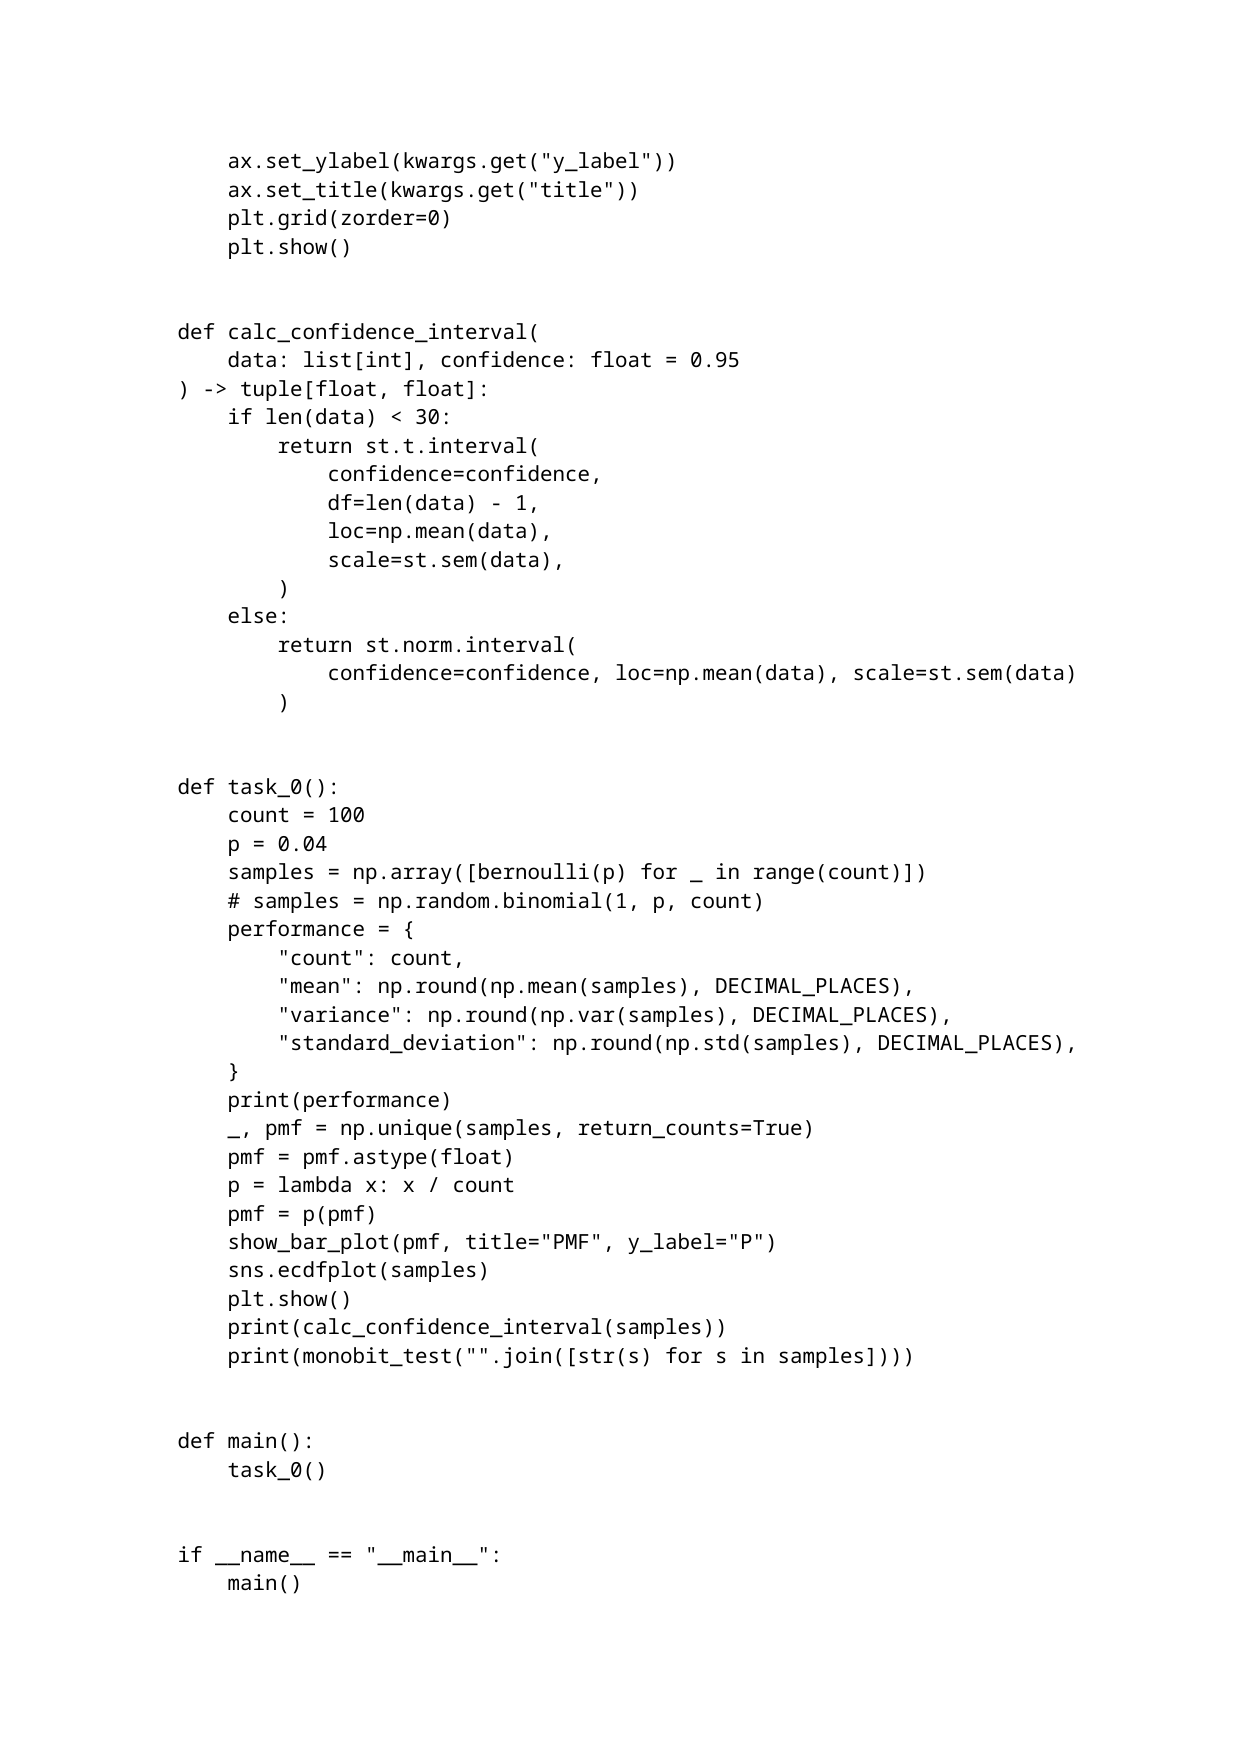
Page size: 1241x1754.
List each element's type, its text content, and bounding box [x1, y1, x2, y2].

text ax.set_title(kwargs.get("title")) [177, 175, 1152, 203]
text def main(): [177, 1426, 1152, 1455]
text loc=np.mean(data), [177, 516, 1152, 545]
text confidence=confidence, loc=np.mean(data), scale=st.sem(data) [177, 658, 1152, 687]
text confidence=confidence, [177, 459, 1152, 488]
text plt.grid(zorder=0) [177, 203, 1152, 232]
text "count": count, [177, 943, 1152, 971]
text ) -> tuple[float, float]: [177, 374, 1152, 402]
text pmf = p(pmf) [177, 1199, 1152, 1227]
text if len(data) < 30: [177, 402, 1152, 431]
text print(monobit_test("".join([str(s) for s in samples]))) [177, 1341, 1152, 1369]
text sns.ecdfplot(samples) [177, 1256, 1152, 1284]
text scale=st.sem(data), [177, 545, 1152, 573]
text else: [177, 602, 1152, 630]
text plt.show() [177, 1284, 1152, 1312]
text p = 0.04 [177, 829, 1152, 857]
text return st.t.interval( [177, 431, 1152, 459]
text plt.show() [177, 232, 1152, 260]
text p = lambda x: x / count [177, 1170, 1152, 1199]
text if __name__ == "__main__": [177, 1540, 1152, 1568]
text "mean": np.round(np.mean(samples), DECIMAL_PLACES), [177, 971, 1152, 1000]
text main() [177, 1568, 1152, 1597]
text data: list[int], confidence: float = 0.95 [177, 346, 1152, 374]
text samples = np.array([bernoulli(p) for _ in range(count)]) [177, 857, 1152, 886]
text } [177, 1057, 1152, 1085]
text ax.set_ylabel(kwargs.get("y_label")) [177, 147, 1152, 175]
text def calc_confidence_interval( [177, 317, 1152, 346]
text _, pmf = np.unique(samples, return_counts=True) [177, 1113, 1152, 1142]
text ) [177, 573, 1152, 602]
text # samples = np.random.binomial(1, p, count) [177, 886, 1152, 914]
text print(performance) [177, 1085, 1152, 1113]
text task_0() [177, 1455, 1152, 1483]
text df=len(data) - 1, [177, 488, 1152, 516]
text return st.norm.interval( [177, 630, 1152, 658]
text "variance": np.round(np.var(samples), DECIMAL_PLACES), [177, 1000, 1152, 1028]
text print(calc_confidence_interval(samples)) [177, 1312, 1152, 1341]
text ) [177, 687, 1152, 715]
text "standard_deviation": np.round(np.std(samples), DECIMAL_PLACES), [177, 1028, 1152, 1057]
text performance = { [177, 914, 1152, 943]
text show_bar_plot(pmf, title="PMF", y_label="P") [177, 1227, 1152, 1256]
text def task_0(): [177, 772, 1152, 801]
text pmf = pmf.astype(float) [177, 1142, 1152, 1170]
text count = 100 [177, 801, 1152, 829]
